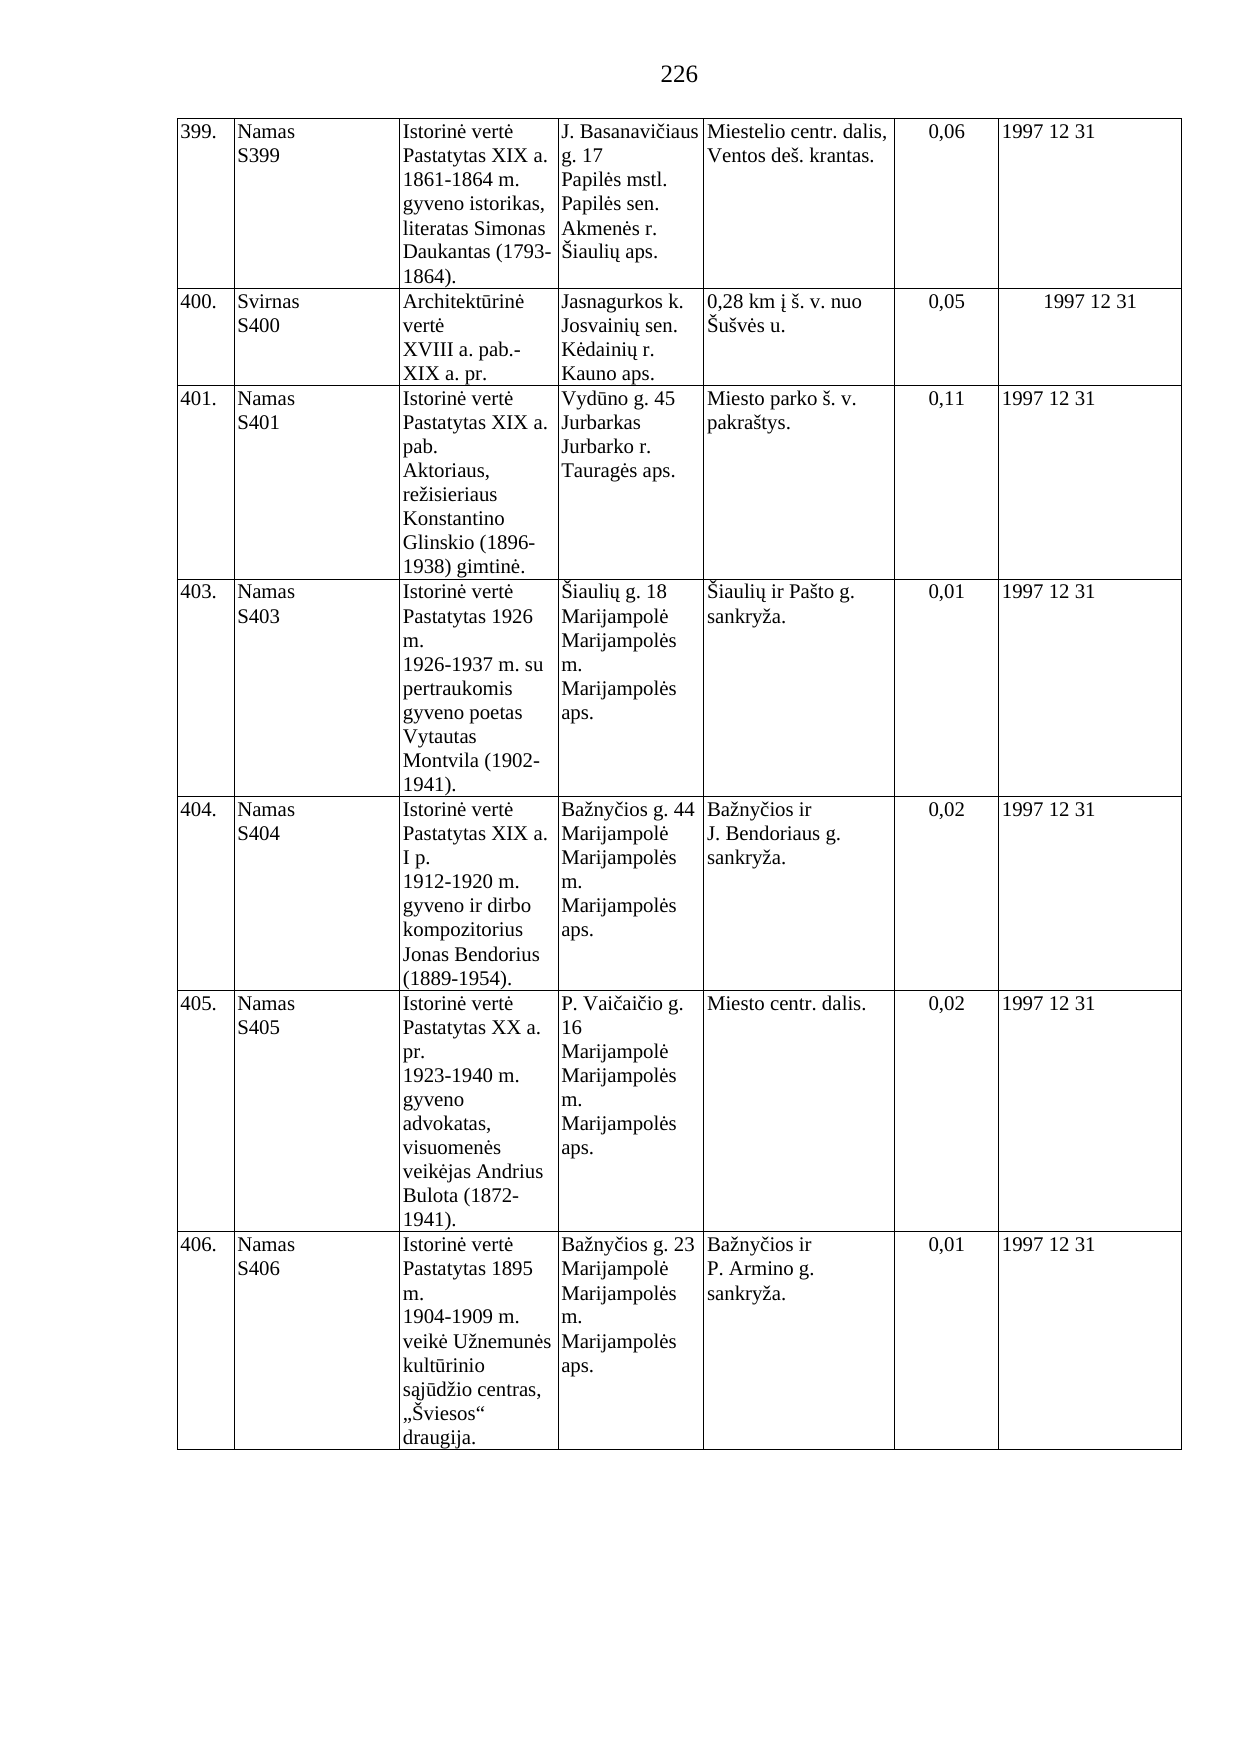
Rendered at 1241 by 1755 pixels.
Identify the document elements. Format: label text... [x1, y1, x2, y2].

table_cell Bažnyčios g. 44 Marijampolė Marijampolės m. Marijampolės aps. [559, 797, 703, 989]
table_cell Architektūrinė vertė XVIII a. pab.-XIX a. pr. [400, 289, 558, 385]
table_cell Miesto parko š. v. pakraštys. [704, 386, 894, 578]
table_cell Namas S404 [235, 797, 399, 989]
table_cell 1997 12 31 [999, 797, 1181, 989]
table_cell Bažnyčios ir J. Bendoriaus g. sankryža. [704, 797, 894, 989]
table_cell Šiaulių g. 18 Marijampolė Marijampolės m. Marijampolės aps. [559, 580, 703, 796]
table_cell Jasnagurkos k. Josvainių sen. Kėdainių r. Kauno aps. [559, 289, 703, 385]
table_cell 1997 12 31 [999, 119, 1181, 288]
table_cell Istorinė vertė Pastatytas XIX a. pab. Aktoriaus, režisieriaus Konstantino Glinskio (1896-1938) gimtinė. [400, 386, 558, 578]
table_cell Bažnyčios ir P. Armino g. sankryža. [704, 1232, 894, 1449]
table_cell P. Vaičaičio g. 16 Marijampolė Marijampolės m. Marijampolės aps. [559, 991, 703, 1231]
table_cell 0,11 [895, 386, 998, 578]
table_cell 1997 12 31 [999, 386, 1181, 578]
table_cell 400. [178, 289, 234, 385]
table_cell Istorinė vertė Pastatytas XIX a. I p. 1912-1920 m. gyveno ir dirbo kompozitorius Jonas Bendorius (1889-1954). [400, 797, 558, 989]
table_cell Šiaulių ir Pašto g. sankryža. [704, 580, 894, 796]
table_cell Miestelio centr. dalis, Ventos deš. krantas. [704, 119, 894, 288]
table_cell 0,02 [895, 797, 998, 989]
table_cell Istorinė vertė Pastatytas XIX a. 1861-1864 m. gyveno istorikas, literatas Simonas Daukantas (1793-1864). [400, 119, 558, 288]
table_cell 1997 12 31 [999, 1232, 1181, 1449]
table_cell Namas S399 [235, 119, 399, 288]
table_cell 401. [178, 386, 234, 578]
table_cell 0,28 km į š. v. nuo Šušvės u. [704, 289, 894, 385]
table_cell Namas S401 [235, 386, 399, 578]
table_cell 0,05 [895, 289, 998, 385]
table_cell 0,06 [895, 119, 998, 288]
table_cell 0,01 [895, 580, 998, 796]
table_cell 405. [178, 991, 234, 1231]
table_cell Namas S403 [235, 580, 399, 796]
table_cell Svirnas S400 [235, 289, 399, 385]
table_cell 399. [178, 119, 234, 288]
table_cell 1997 12 31 [999, 289, 1181, 385]
table_cell 0,01 [895, 1232, 998, 1449]
table_cell Namas S405 [235, 991, 399, 1231]
table_cell J. Basanavičiaus g. 17 Papilės mstl. Papilės sen. Akmenės r. Šiaulių aps. [559, 119, 703, 288]
table_cell 404. [178, 797, 234, 989]
table_cell Bažnyčios g. 23 Marijampolė Marijampolės m. Marijampolės aps. [559, 1232, 703, 1449]
table_cell Miesto centr. dalis. [704, 991, 894, 1231]
table_cell Istorinė vertė Pastatytas 1895 m. 1904-1909 m. veikė Užnemunės kultūrinio sąjūdžio centras, „Šviesos“ draugija. [400, 1232, 558, 1449]
table_cell Vydūno g. 45 Jurbarkas Jurbarko r. Tauragės aps. [559, 386, 703, 578]
table_cell Istorinė vertė Pastatytas 1926 m. 1926-1937 m. su pertraukomis gyveno poetas Vytautas Montvila (1902-1941). [400, 580, 558, 796]
table_cell 1997 12 31 [999, 991, 1181, 1231]
table_cell 0,02 [895, 991, 998, 1231]
table_cell 1997 12 31 [999, 580, 1181, 796]
table_cell 406. [178, 1232, 234, 1449]
table_cell Istorinė vertė Pastatytas XX a. pr. 1923-1940 m. gyveno advokatas, visuomenės veikėjas Andrius Bulota (1872-1941). [400, 991, 558, 1231]
table_cell 403. [178, 580, 234, 796]
table_cell Namas S406 [235, 1232, 399, 1449]
